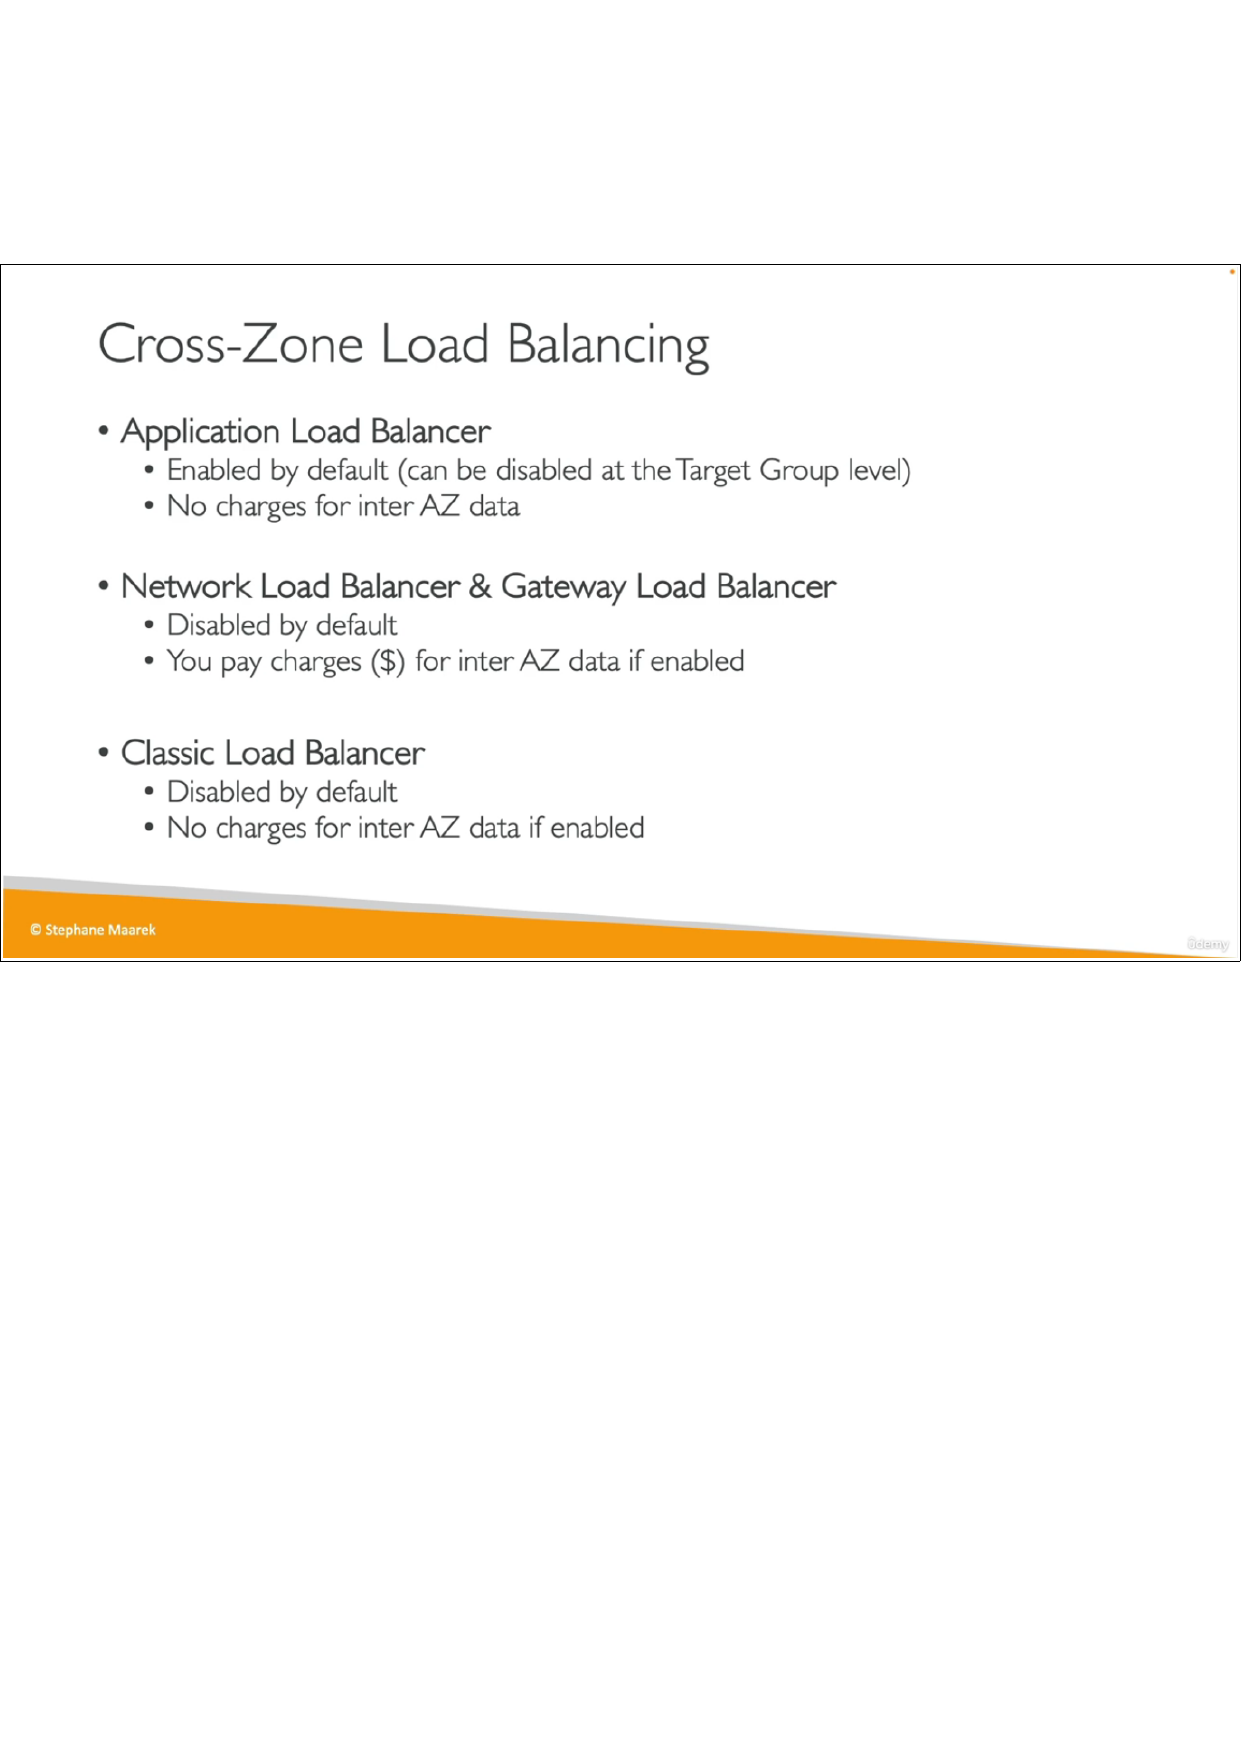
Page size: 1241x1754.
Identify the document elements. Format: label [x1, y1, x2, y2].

picture [3, 267, 1238, 958]
